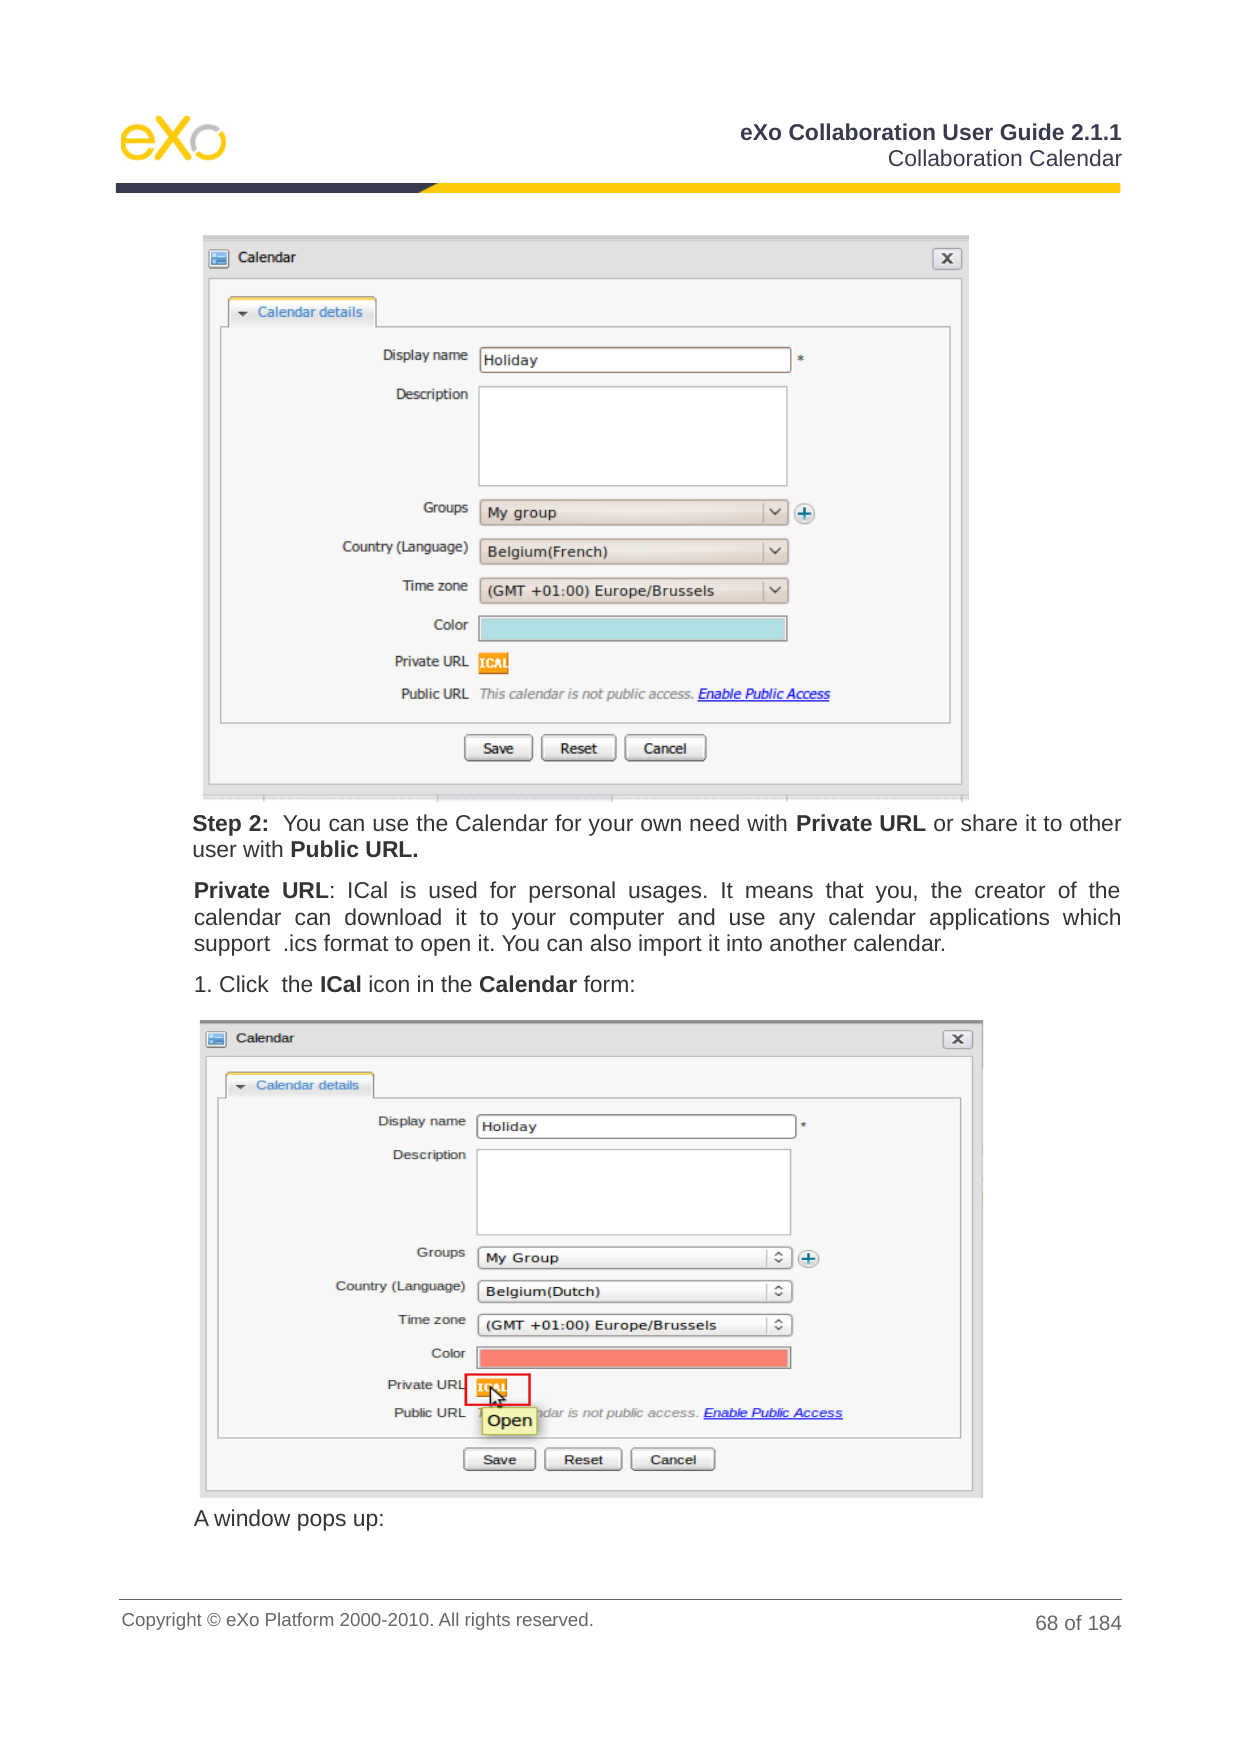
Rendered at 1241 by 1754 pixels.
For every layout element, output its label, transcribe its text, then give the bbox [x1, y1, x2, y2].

list Private URL: ICal is used for personal usages. It means that you, the creator of the calendar can download it to your computer and use any calendar applications which support .ics format to open it. You can also import it into another calendar. [156, 877, 1122, 956]
list A window pops up: [156, 1498, 1122, 1531]
list 1. Click the ICal icon in the Calendar form: [156, 971, 1122, 998]
picture [199, 1020, 984, 1498]
picture [120, 115, 227, 161]
picture [115, 183, 1121, 193]
text Step 2: You can use the Calendar for your own need with Private URL or share it to other user with Public URL. [192, 223, 1122, 862]
picture [202, 235, 969, 802]
